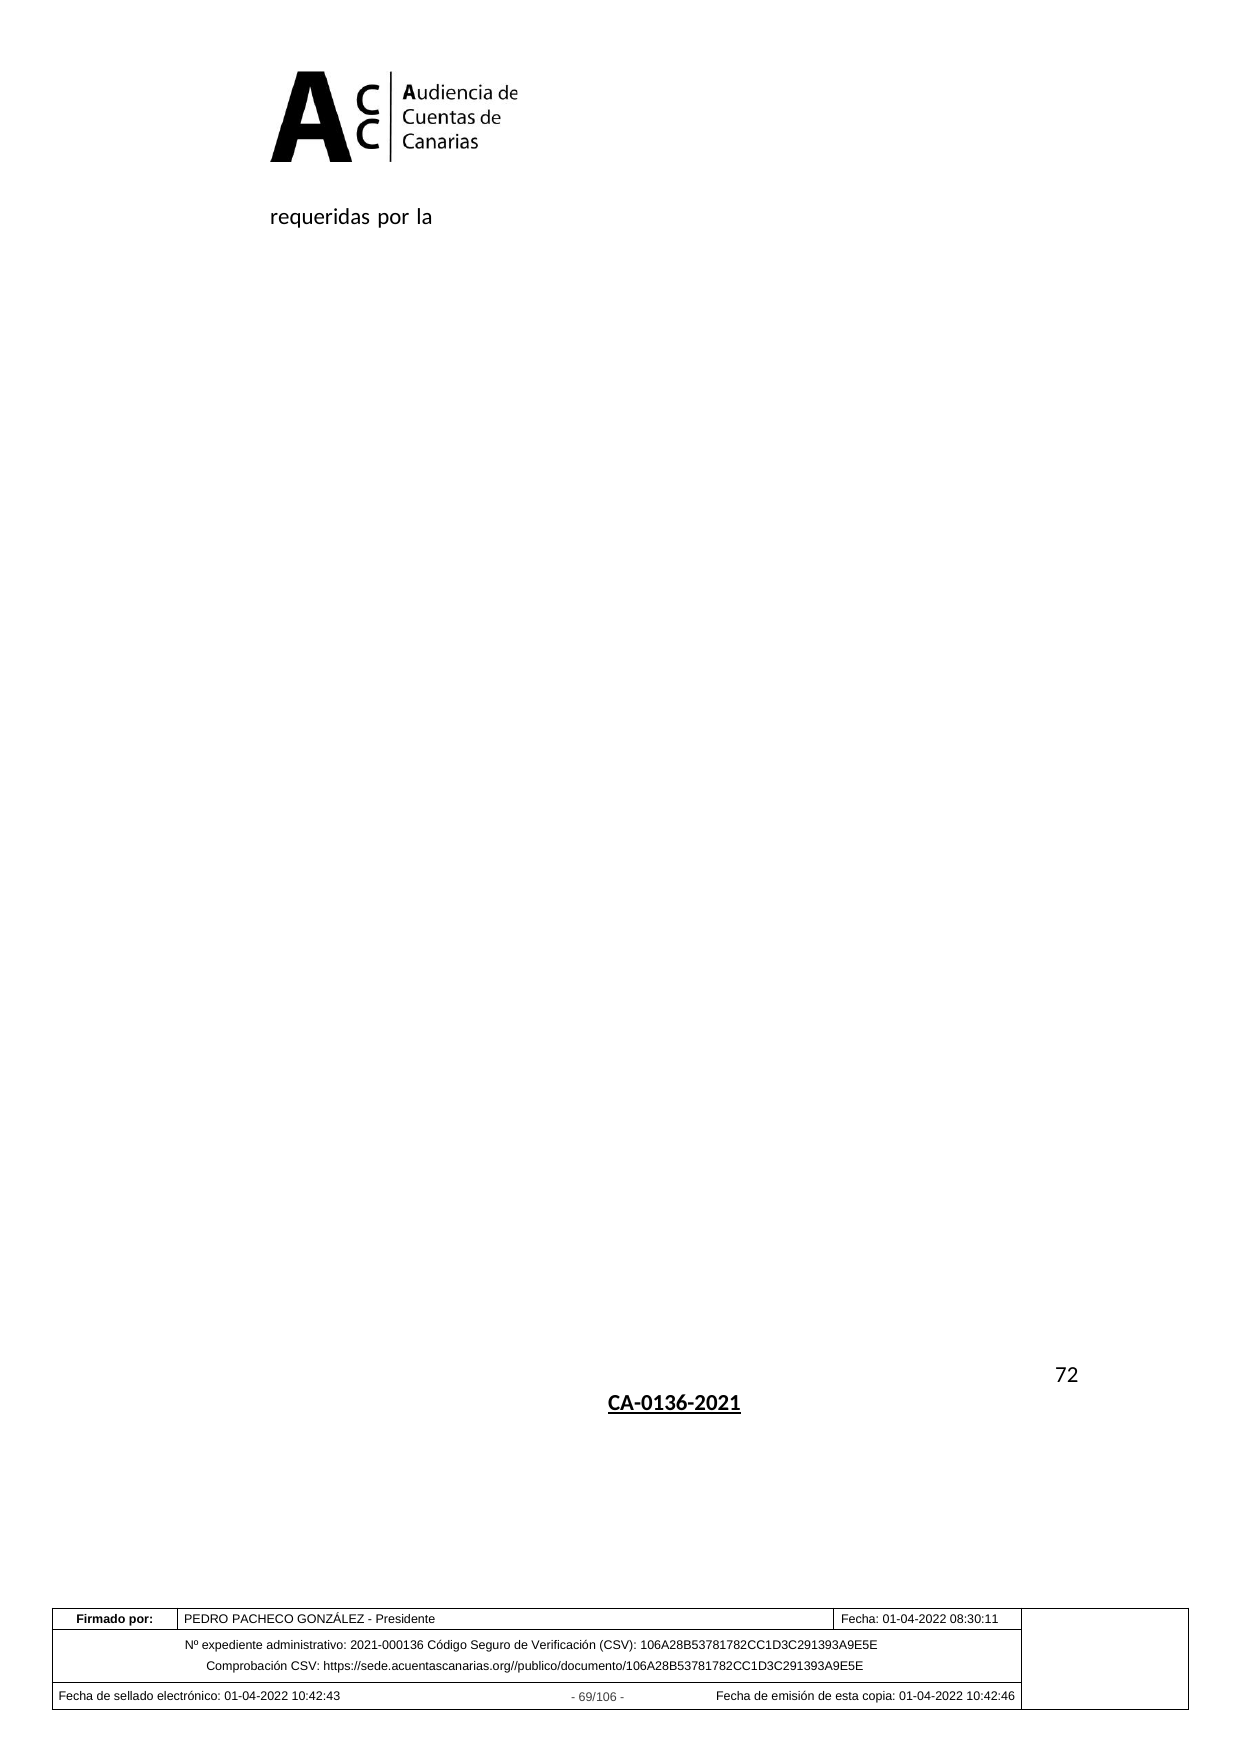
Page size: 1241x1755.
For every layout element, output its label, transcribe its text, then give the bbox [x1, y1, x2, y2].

text requeridas por la [270, 202, 1079, 230]
